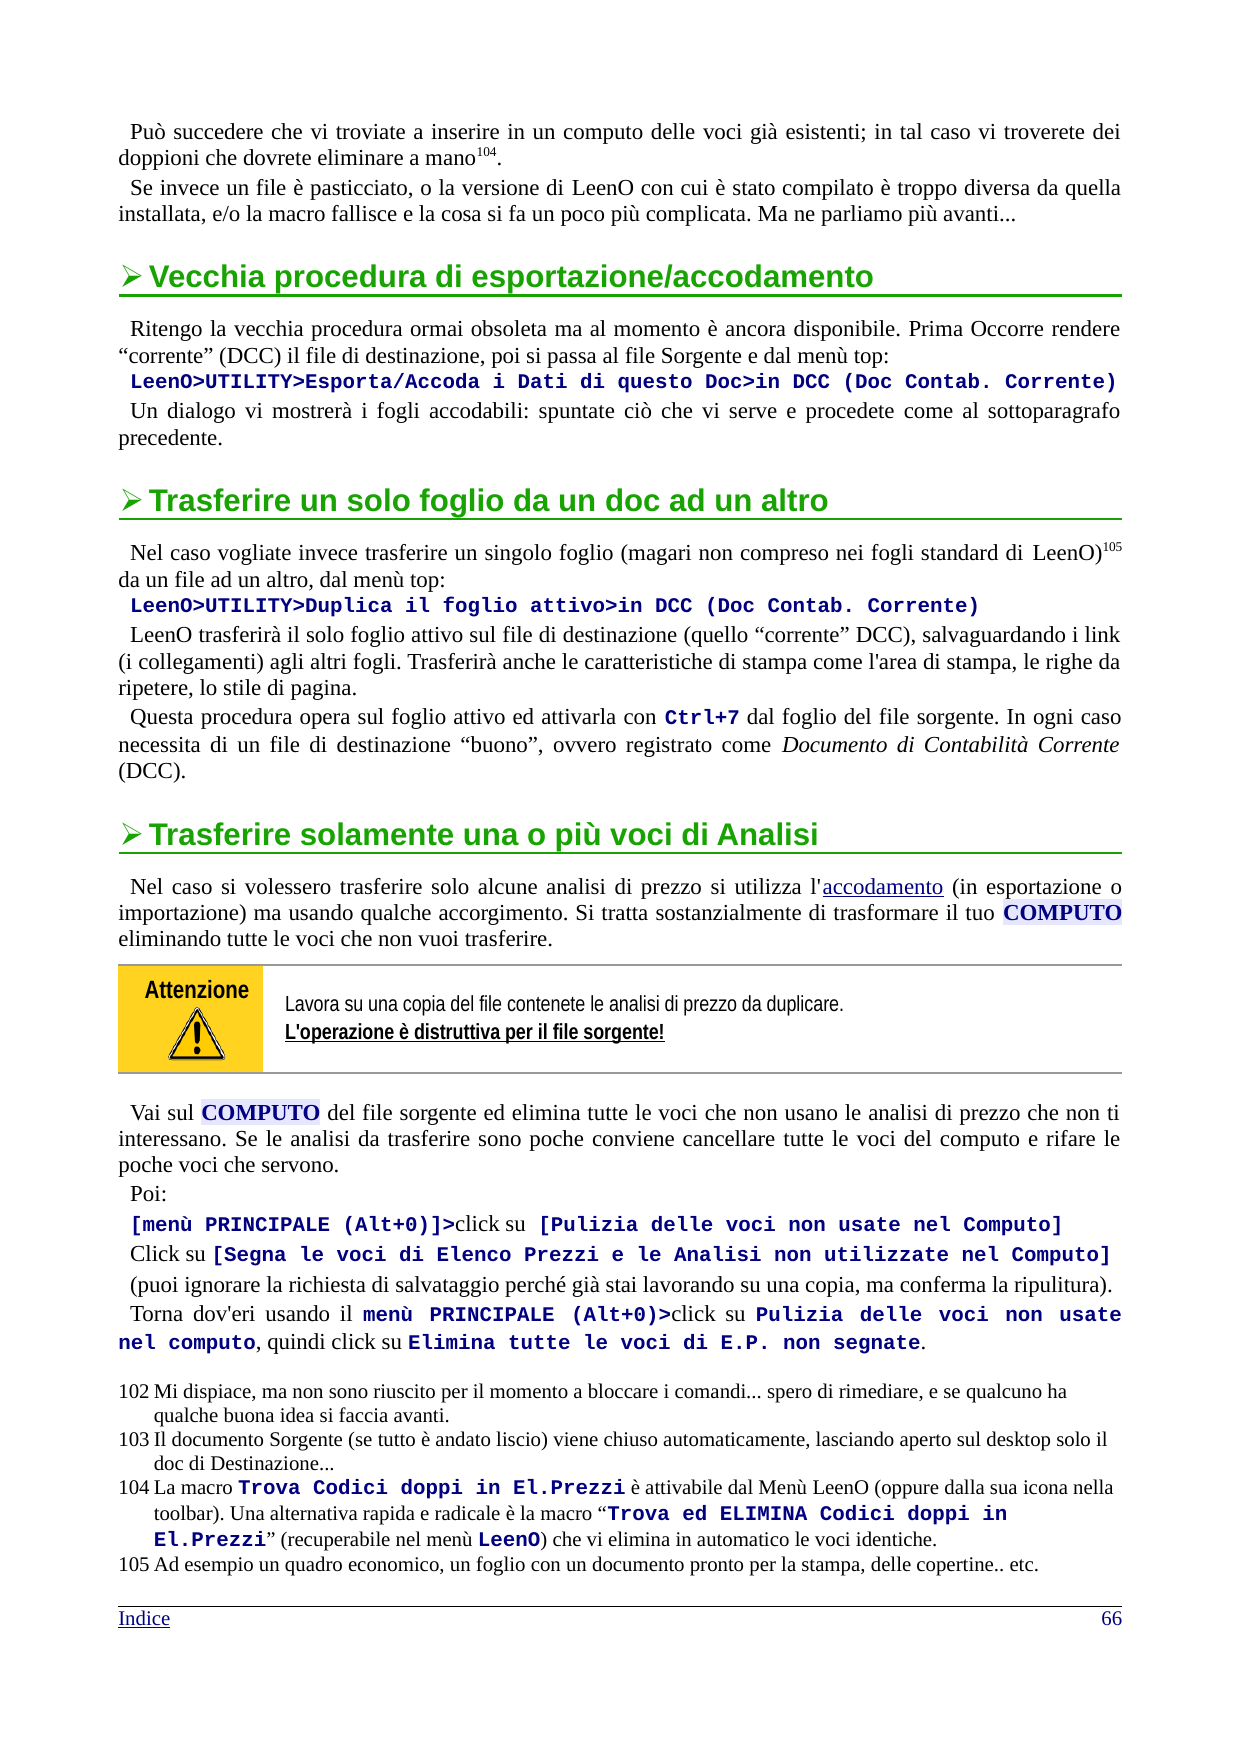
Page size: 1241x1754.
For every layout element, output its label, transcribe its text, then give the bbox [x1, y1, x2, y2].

text Se invece un file è pasticciato, o la versione di LeenO con cui è stato compilato è troppo diversa da quella installata, e/o la macro fallisce e la cosa si fa un poco più complicata. Ma ne parliamo più avanti... [118, 174, 1122, 226]
text Questa procedura opera sul foglio attivo ed attivarla con Ctrl+7 dal foglio del file sorgente. In ogni caso necessita di un file di destinazione “buono”, ovvero registrato come Documento di Contabilità Corrente (DCC). [118, 703, 1122, 784]
text Ritengo la vecchia procedura ormai obsoleta ma al momento è ancora disponibile. Prima Occorre rendere “corrente” (DCC) il file di destinazione, poi si passa al file Sorgente e dal menù top: [118, 315, 1122, 368]
table_header Lavora su una copia del file contenete le analisi di prezzo da duplicare. L'operazione è distruttiva per il file sorgente! [264, 966, 1122, 1072]
text (puoi ignorare la richiesta di salvataggio perché già stai lavorando su una copia, ma conferma la ripulitura). [118, 1271, 1122, 1297]
table_header Attenzione [118, 966, 263, 1072]
text [menù PRINCIPALE (Alt+0)]>click su [Pulizia delle voci non usate nel Computo] [118, 1210, 1122, 1237]
text Nel caso vogliate invece trasferire un singolo foglio (magari non compreso nei fogli standard di LeenO) da un file ad un altro, dal menù top: [118, 539, 1122, 592]
subtitle Trasferire un solo foglio da un doc ad un altro [119, 482, 1122, 518]
text Click su [Segna le voci di Elenco Prezzi e le Analisi non utilizzate nel Computo] [118, 1240, 1122, 1268]
text LeenO>UTILITY>Esporta/Accoda i Dati di questo Doc>in DCC (Doc Contab. Corrente) [118, 371, 1122, 395]
text Poi: [118, 1181, 1122, 1207]
text La macro Trova Codici doppi in El.Prezzi è attivabile dal Menù LeenO (oppure dalla sua icona nella toolbar). Una alternativa rapida e radicale è la macro “Trova ed ELIMINA Codici doppi in El.Prezzi” (recuperabile nel menù LeenO) che vi elimina in automatico le voci identiche. [118, 1475, 1122, 1552]
text Vai sul COMPUTO del file sorgente ed elimina tutte le voci che non usano le analisi di prezzo che non ti interessano. Se le analisi da trasferire sono poche conviene cancellare tutte le voci del computo e rifare le poche voci che servono. [118, 1098, 1122, 1178]
picture [164, 1003, 229, 1064]
text LeenO>UTILITY>Duplica il foglio attivo>in DCC (Doc Contab. Corrente) [118, 595, 1122, 618]
text Un dialogo vi mostrerà i fogli accodabili: spuntate ciò che vi serve e procedete come al sottoparagrafo precedente. [118, 398, 1122, 450]
text Torna dov'eri usando il menù PRINCIPALE (Alt+0)>click su Pulizia delle voci non usate nel computo, quindi click su Elimina tutte le voci di E.P. non segnate. [118, 1300, 1122, 1355]
text Nel caso si volessero trasferire solo alcune analisi di prezzo si utilizza l'accodamento (in esportazione o importazione) ma usando qualche accorgimento. Si tratta sostanzialmente di trasformare il tuo COMPUTO eliminando tutte le voci che non vuoi trasferire. [118, 873, 1122, 952]
subtitle Trasferire solamente una o più voci di Analisi [119, 816, 1122, 852]
text LeenO trasferirà il solo foglio attivo sul file di destinazione (quello “corrente” DCC), salvaguardando i link (i collegamenti) agli altri fogli. Trasferirà anche le caratteristiche di stampa come l'area di stampa, le righe da ripetere, lo stile di pagina. [118, 621, 1122, 701]
text Ad esempio un quadro economico, un foglio con un documento pronto per la stampa, delle copertine.. etc. [118, 1552, 1122, 1576]
text Può succedere che vi troviate a inserire in un computo delle voci già esistenti; in tal caso vi troverete dei doppioni che dovrete eliminare a mano. [118, 118, 1122, 171]
subtitle Vecchia procedura di esportazione/accodamento [119, 258, 1122, 294]
